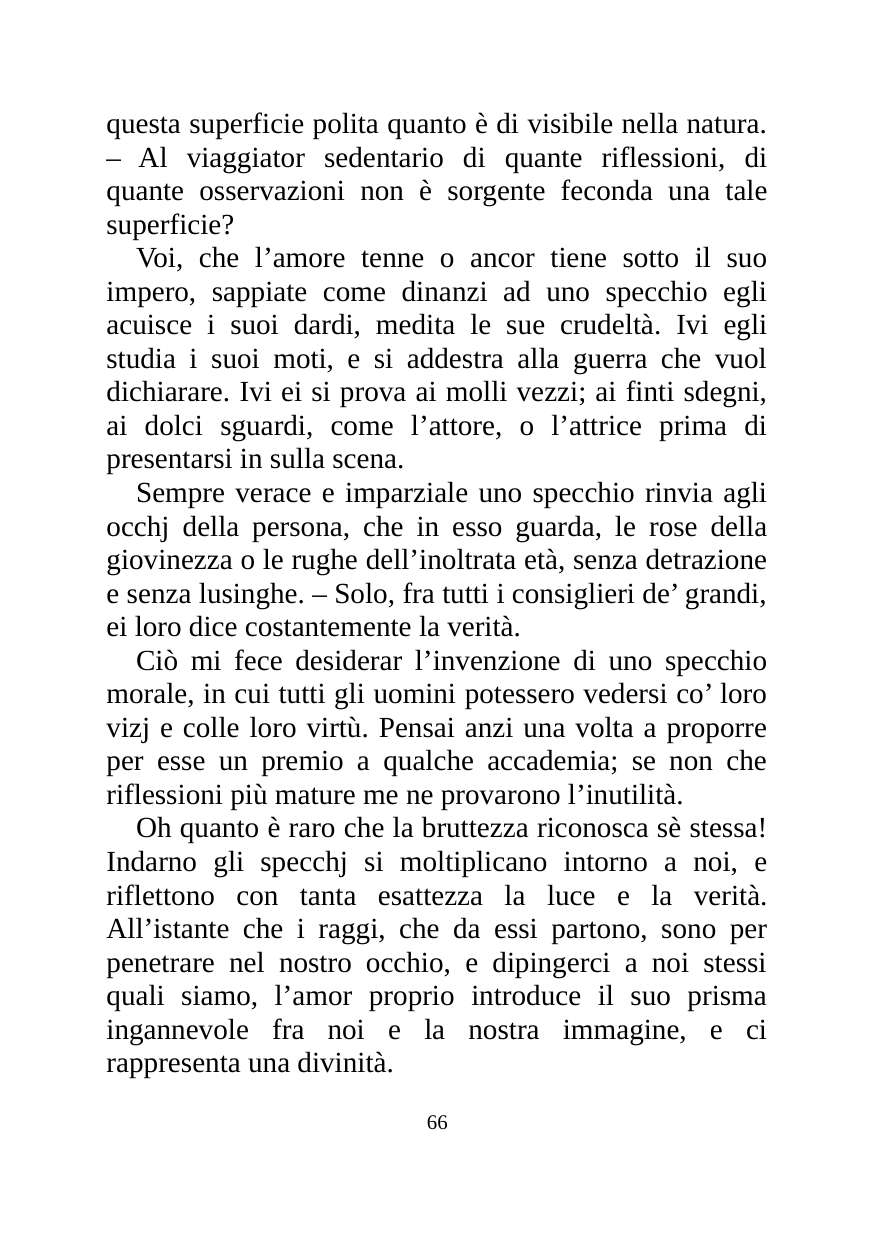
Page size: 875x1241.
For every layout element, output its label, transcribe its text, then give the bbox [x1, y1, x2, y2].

text Ciò mi fece desiderar l’invenzione di uno specchio morale, in cui tutti gli uomini potessero vedersi co’ loro vizj e colle loro virtù. Pensai anzi una volta a proporre per esse un premio a qualche accademia; se non che riflessioni più mature me ne provarono l’inutilità. [106, 643, 768, 811]
text Oh quanto è raro che la bruttezza riconosca sè stessa! Indarno gli specchj si moltiplicano intorno a noi, e riflettono con tanta esattezza la luce e la verità. All’istante che i raggi, che da essi partono, sono per penetrare nel nostro occhio, e dipingerci a noi stessi quali siamo, l’amor proprio introduce il suo prisma ingannevole fra noi e la nostra immagine, e ci rappresenta una divinità. [106, 811, 768, 1079]
text Voi, che l’amore tenne o ancor tiene sotto il suo impero, sappiate come dinanzi ad uno specchio egli acuisce i suoi dardi, medita le sue crudeltà. Ivi egli studia i suoi moti, e si addestra alla guerra che vuol dichiarare. Ivi ei si prova ai molli vezzi; ai finti sdegni, ai dolci sguardi, come l’attore, o l’attrice prima di presentarsi in sulla scena. [106, 240, 768, 475]
text questa superficie polita quanto è di visibile nella natura. – Al viaggiator sedentario di quante riflessioni, di quante osservazioni non è sorgente feconda una tale superficie? [106, 106, 768, 240]
text Sempre verace e imparziale uno specchio rinvia agli occhj della persona, che in esso guarda, le rose della giovinezza o le rughe dell’inoltrata età, senza detrazione e senza lusinghe. – Solo, fra tutti i consiglieri de’ grandi, ei loro dice costantemente la verità. [106, 475, 768, 643]
